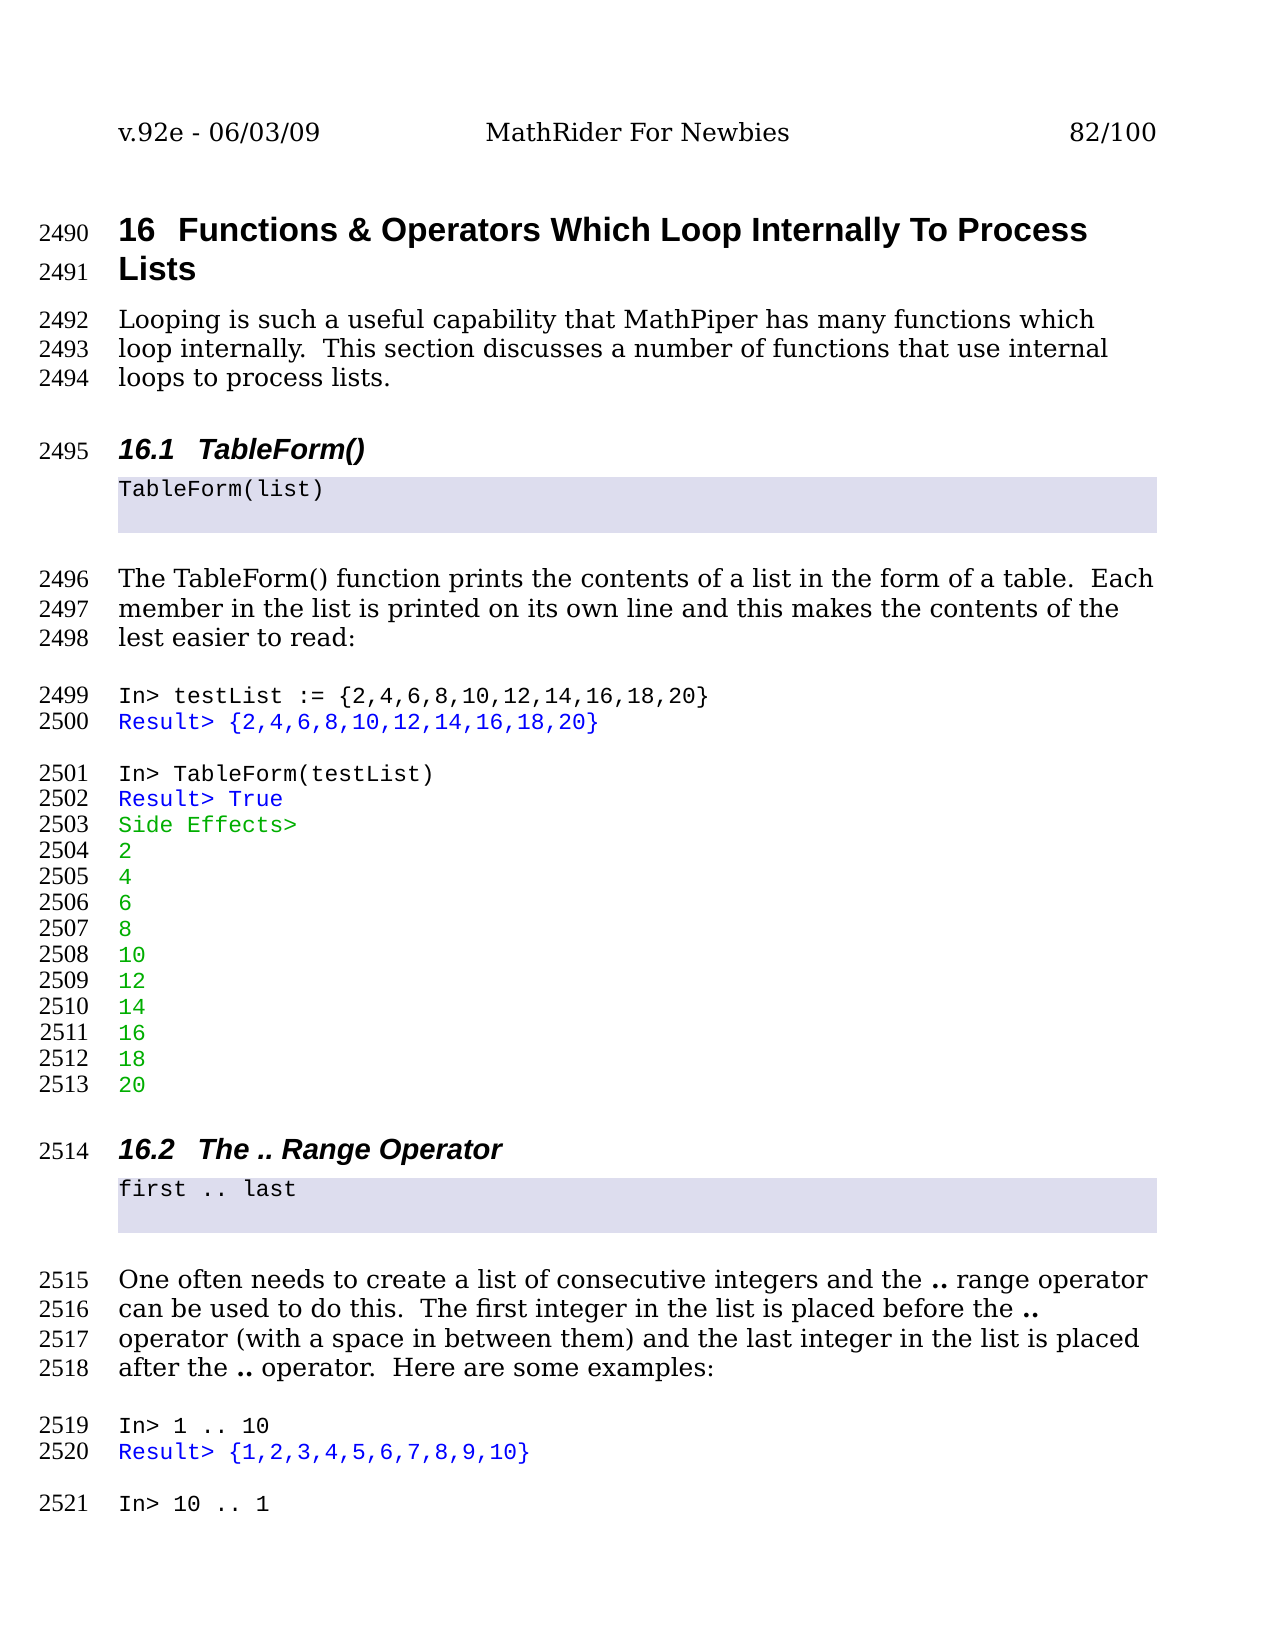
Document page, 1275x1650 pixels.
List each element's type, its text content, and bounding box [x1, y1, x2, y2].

text In> testList := {2,4,6,8,10,12,14,16,18,20} [118, 684, 1157, 710]
text 20 [118, 1073, 1157, 1099]
text Result> {2,4,6,8,10,12,14,16,18,20} [118, 710, 1157, 736]
text 14 [118, 995, 1157, 1021]
text Result> {1,2,3,4,5,6,7,8,9,10} [118, 1440, 1157, 1466]
text 8 [118, 917, 1157, 943]
text In> TableForm(testList) [118, 762, 1157, 788]
text 6 [118, 892, 1157, 917]
table_header first .. last [118, 1178, 1157, 1233]
text 18 [118, 1047, 1157, 1073]
text Side Effects> [118, 814, 1157, 840]
text Result> True [118, 788, 1157, 814]
text 10 [118, 943, 1157, 969]
text 12 [118, 969, 1157, 995]
text 4 [118, 866, 1157, 892]
text In> 1 .. 10 [118, 1414, 1157, 1440]
table_header TableForm(list) [118, 477, 1157, 533]
text In> 10 .. 1 [118, 1492, 1157, 1518]
text The TableForm() function prints the contents of a list in the form of a table. Each member in the list is printed on its own line and this makes the contents of the lest easier to read: [118, 564, 1157, 652]
text 16 [118, 1021, 1157, 1047]
subtitle Functions & Operators Which Loop Internally To Process Lists [118, 210, 1157, 287]
text One often needs to create a list of consecutive integers and the .. range operator can be used to do this. The first integer in the list is placed before the .. operator (with a space in between them) and the last integer in the list is placed after the .. operator. Here are some examples: [118, 1265, 1157, 1382]
subtitle TableForm() [118, 432, 1157, 465]
text Looping is such a useful capability that MathPiper has many functions which loop internally. This section discusses a number of functions that use internal loops to process lists. [118, 305, 1157, 393]
text 2 [118, 840, 1157, 866]
subtitle The .. Range Operator [118, 1132, 1157, 1166]
